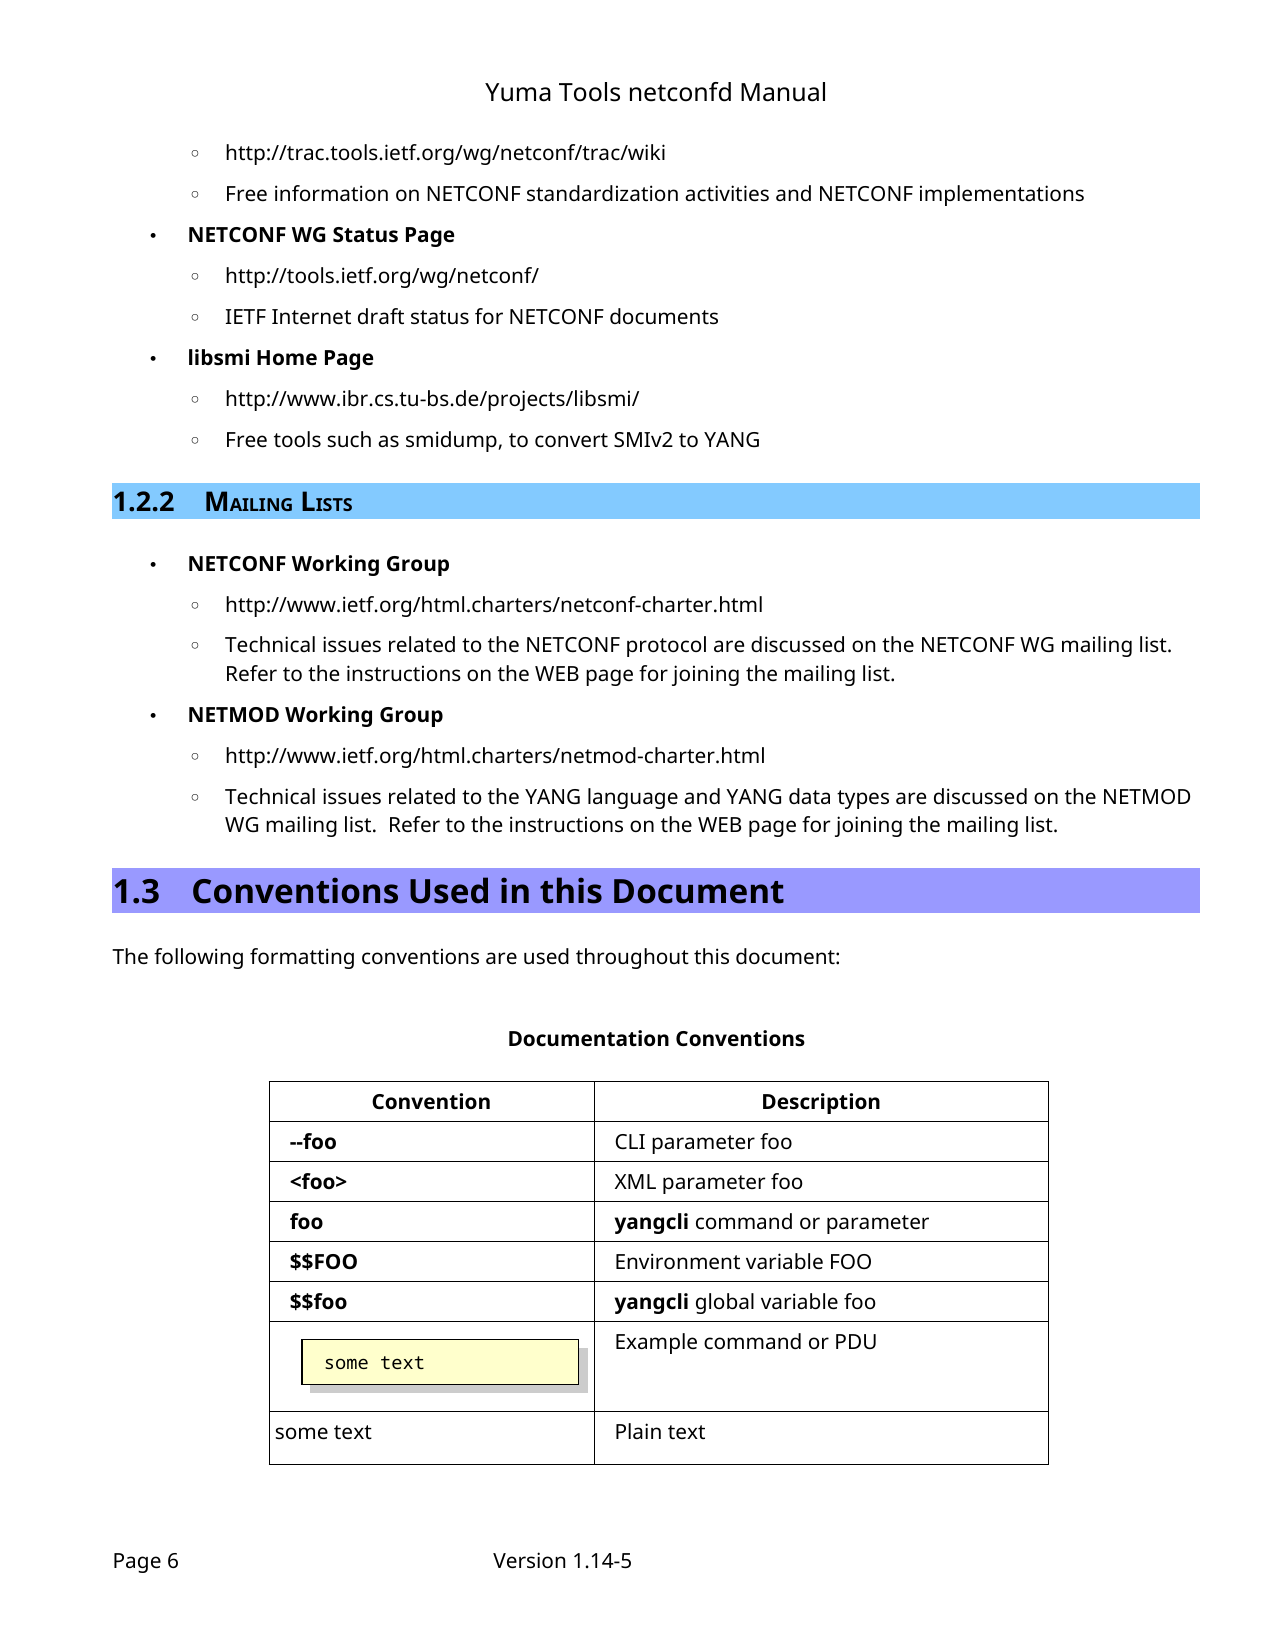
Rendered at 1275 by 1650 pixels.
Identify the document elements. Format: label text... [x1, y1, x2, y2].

subtitle Documentation Conventions [127, 1024, 1185, 1053]
table_cell foo [270, 1202, 594, 1241]
list http://www.ibr.cs.tu-bs.de/projects/libsmi/ [187, 384, 1200, 413]
text The following formatting conventions are used throughout this document: [112, 942, 1200, 971]
list Technical issues related to the YANG language and YANG data types are discussed on the NETMOD WG mailing list. Refer to the instructions on the WEB page for joining the mailing list. [187, 782, 1200, 839]
table_cell $$FOO [270, 1242, 594, 1281]
list Free tools such as smidump, to convert SMIv2 to YANG [187, 425, 1200, 453]
table_cell yangcli global variable foo [595, 1282, 1048, 1321]
list NETCONF WG Status Page [150, 220, 1200, 249]
table_header Convention [270, 1082, 594, 1121]
table_cell some text [270, 1412, 594, 1464]
table_cell yangcli command or parameter [595, 1202, 1048, 1241]
table_cell CLI parameter foo [595, 1122, 1048, 1161]
subtitle Conventions Used in this Document [112, 868, 1200, 913]
table_cell <foo> [270, 1162, 594, 1201]
table_cell --foo [270, 1122, 594, 1161]
list NETMOD Working Group [150, 700, 1200, 728]
table_cell Example command or PDU [595, 1322, 1048, 1411]
table_cell XML parameter foo [595, 1162, 1048, 1201]
list Free information on NETCONF standardization activities and NETCONF implementations [187, 179, 1200, 208]
list NETCONF Working Group [150, 549, 1200, 577]
table_cell Environment variable FOO [595, 1242, 1048, 1281]
table_cell some text [270, 1322, 594, 1411]
list http://www.ietf.org/html.charters/netconf-charter.html [187, 590, 1200, 618]
list Technical issues related to the NETCONF protocol are discussed on the NETCONF WG mailing list. Refer to the instructions on the WEB page for joining the mailing list. [187, 631, 1200, 687]
table_header Description [595, 1082, 1048, 1121]
list http://www.ietf.org/html.charters/netmod-charter.html [187, 741, 1200, 769]
list http://tools.ietf.org/wg/netconf/ [187, 261, 1200, 290]
subtitle Mailing Lists [112, 483, 1200, 519]
list http://trac.tools.ietf.org/wg/netconf/trac/wiki [187, 138, 1200, 167]
list IETF Internet draft status for NETCONF documents [187, 302, 1200, 331]
table_cell $$foo [270, 1282, 594, 1321]
list libsmi Home Page [150, 343, 1200, 372]
table_cell Plain text [595, 1412, 1048, 1464]
